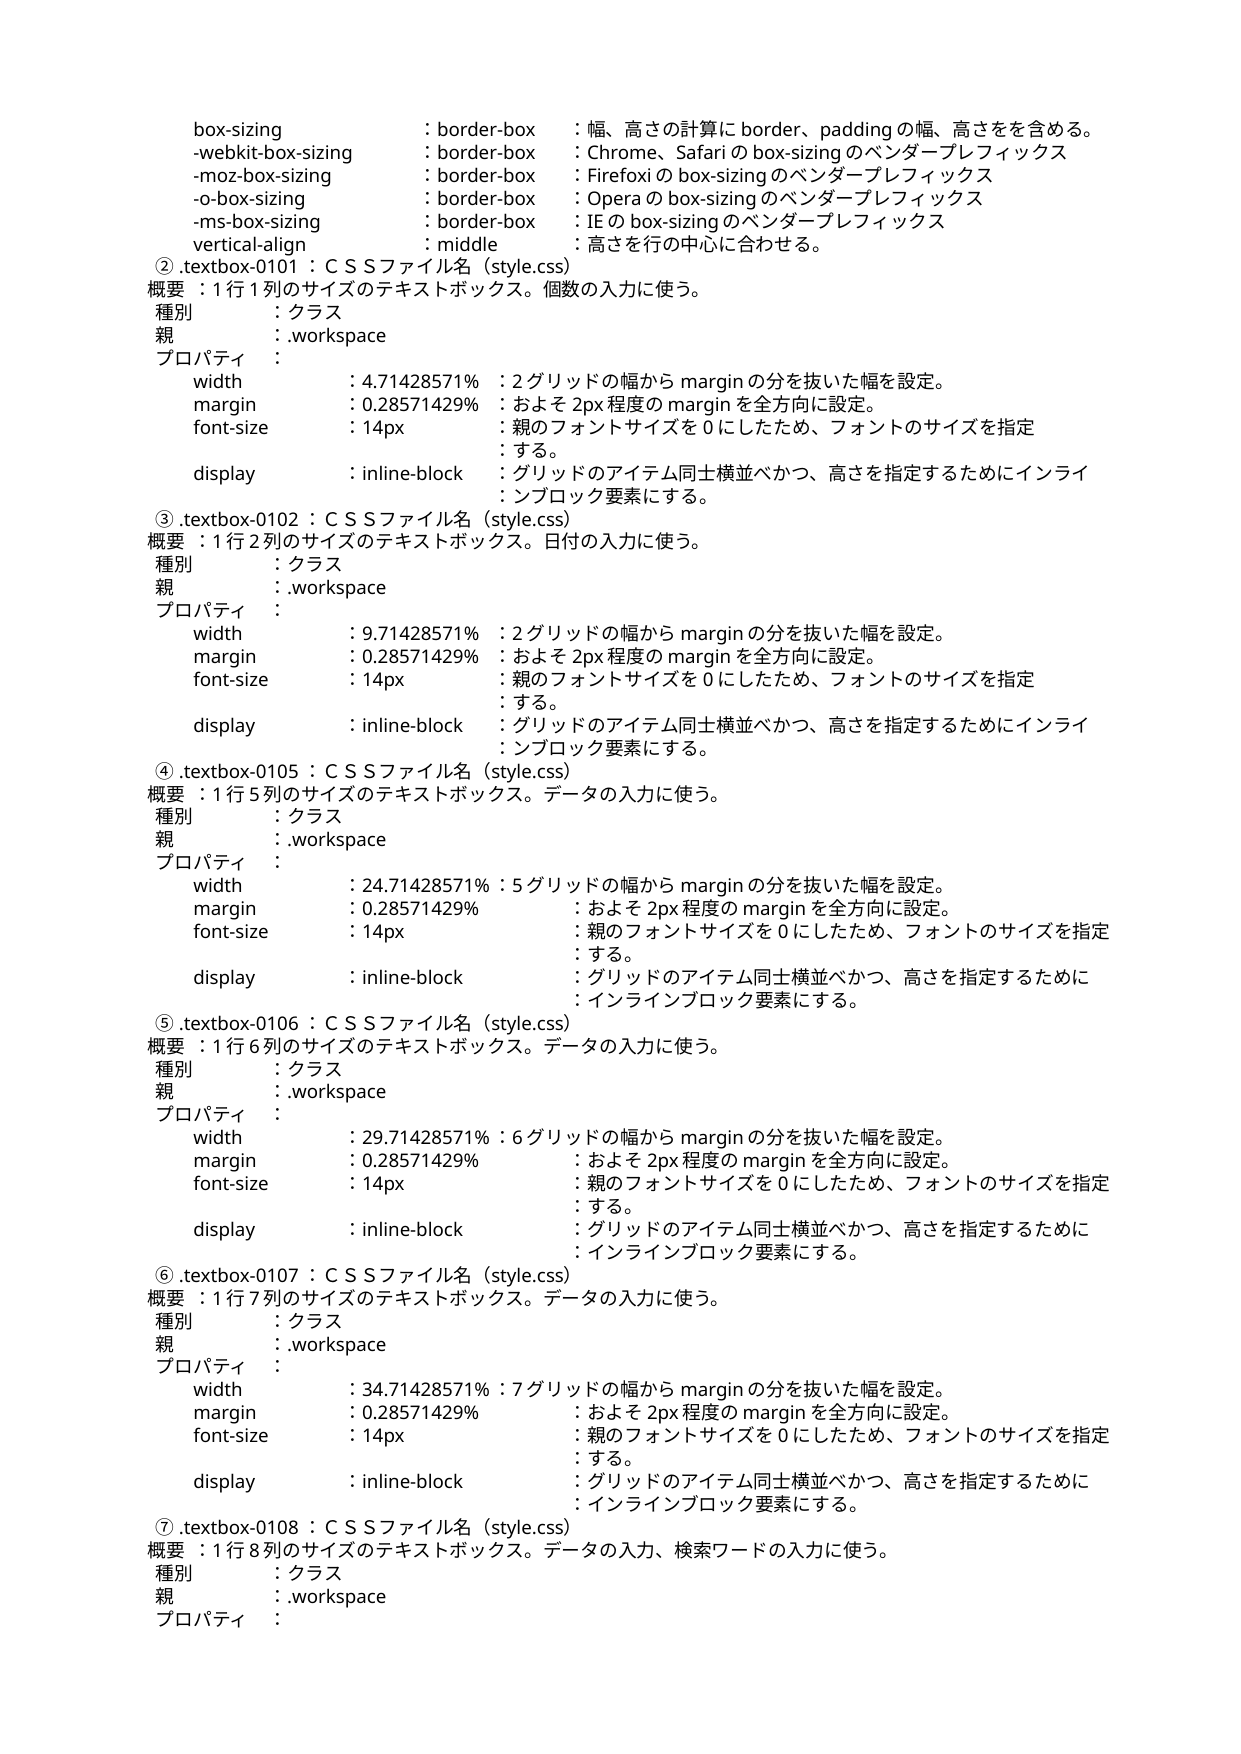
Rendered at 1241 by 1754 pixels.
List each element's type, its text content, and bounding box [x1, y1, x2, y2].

text ⑦ .textbox-0108 ：ＣＳＳファイル名（style.css） [118, 1516, 1122, 1539]
text ：する。 [118, 439, 1122, 462]
text ：する。 [118, 943, 1122, 966]
text 親 ：.workspace [118, 576, 1122, 599]
text プロパティ ： [118, 1356, 1122, 1378]
text width ：24.71428571% ：5グリッドの幅からmarginの分を抜いた幅を設定。 [118, 874, 1122, 897]
text 親 ：.workspace [118, 1585, 1122, 1608]
text プロパティ ： [118, 1103, 1122, 1126]
text ：する。 [118, 1447, 1122, 1470]
text 種別 ：クラス [118, 1562, 1122, 1585]
text -ms-box-sizing ：border-box ：IEのbox-sizingのベンダープレフィックス [118, 210, 1122, 233]
text margin ：0.28571429% ：およそ2px程度のmarginを全方向に設定。 [118, 897, 1122, 920]
text ：インラインブロック要素にする。 [118, 1241, 1122, 1264]
text ：ンブロック要素にする。 [118, 485, 1122, 508]
text font-size ：14px ：親のフォントサイズを0にしたため、フォントのサイズを指定 [118, 1172, 1122, 1195]
text -webkit-box-sizing ：border-box ：Chrome、Safariのbox-sizingのベンダープレフィックス [118, 141, 1122, 164]
text 親 ：.workspace [118, 1333, 1122, 1356]
text margin ：0.28571429% ：およそ2px程度のmarginを全方向に設定。 [118, 1149, 1122, 1172]
text ：ンブロック要素にする。 [118, 737, 1122, 760]
text プロパティ ： [118, 1608, 1122, 1631]
text ⑤ .textbox-0106 ：ＣＳＳファイル名（style.css） [118, 1012, 1122, 1035]
text vertical-align ：middle ：高さを行の中心に合わせる。 [118, 233, 1122, 256]
text margin ：0.28571429% ：およそ2px程度のmarginを全方向に設定。 [118, 645, 1122, 668]
text box-sizing ：border-box ：幅、高さの計算にborder、paddingの幅、高さをを含める。 [118, 118, 1122, 141]
text 概要 ：1行7列のサイズのテキストボックス。データの入力に使う。 [118, 1287, 1122, 1310]
text 親 ：.workspace [118, 324, 1122, 347]
text 種別 ：クラス [118, 301, 1122, 324]
text display ：inline-block ：グリッドのアイテム同士横並べかつ、高さを指定するために [118, 1218, 1122, 1241]
text プロパティ ： [118, 851, 1122, 874]
text width ：34.71428571% ：7グリッドの幅からmarginの分を抜いた幅を設定。 [118, 1378, 1122, 1401]
text -moz-box-sizing ：border-box ：Firefoxiのbox-sizingのベンダープレフィックス [118, 164, 1122, 187]
text 概要 ：1行8列のサイズのテキストボックス。データの入力、検索ワードの入力に使う。 [118, 1539, 1122, 1562]
text width ：9.71428571% ：2グリッドの幅からmarginの分を抜いた幅を設定。 [118, 622, 1122, 645]
text -o-box-sizing ：border-box ：Operaのbox-sizingのベンダープレフィックス [118, 187, 1122, 210]
text display ：inline-block ：グリッドのアイテム同士横並べかつ、高さを指定するために [118, 1470, 1122, 1493]
text ⑥ .textbox-0107 ：ＣＳＳファイル名（style.css） [118, 1264, 1122, 1287]
text 概要 ：1行2列のサイズのテキストボックス。日付の入力に使う。 [118, 531, 1122, 553]
text 種別 ：クラス [118, 806, 1122, 828]
text プロパティ ： [118, 347, 1122, 370]
text 概要 ：1行5列のサイズのテキストボックス。データの入力に使う。 [118, 783, 1122, 806]
text 概要 ：1行6列のサイズのテキストボックス。データの入力に使う。 [118, 1035, 1122, 1058]
text 親 ：.workspace [118, 1081, 1122, 1103]
text width ：29.71428571% ：6グリッドの幅からmarginの分を抜いた幅を設定。 [118, 1126, 1122, 1149]
text ④ .textbox-0105 ：ＣＳＳファイル名（style.css） [118, 760, 1122, 783]
text 種別 ：クラス [118, 553, 1122, 576]
text font-size ：14px ：親のフォントサイズを0にしたため、フォントのサイズを指定 [118, 668, 1122, 691]
text display ：inline-block ：グリッドのアイテム同士横並べかつ、高さを指定するためにインライ [118, 714, 1122, 737]
text ：インラインブロック要素にする。 [118, 1493, 1122, 1516]
text 親 ：.workspace [118, 828, 1122, 851]
text font-size ：14px ：親のフォントサイズを0にしたため、フォントのサイズを指定 [118, 416, 1122, 439]
text ③ .textbox-0102 ：ＣＳＳファイル名（style.css） [118, 508, 1122, 531]
text display ：inline-block ：グリッドのアイテム同士横並べかつ、高さを指定するために [118, 966, 1122, 989]
text ：する。 [118, 1195, 1122, 1218]
text display ：inline-block ：グリッドのアイテム同士横並べかつ、高さを指定するためにインライ [118, 462, 1122, 485]
text font-size ：14px ：親のフォントサイズを0にしたため、フォントのサイズを指定 [118, 1424, 1122, 1447]
text width ：4.71428571% ：2グリッドの幅からmarginの分を抜いた幅を設定。 [118, 370, 1122, 393]
text 種別 ：クラス [118, 1310, 1122, 1333]
text 種別 ：クラス [118, 1058, 1122, 1081]
text ② .textbox-0101 ：ＣＳＳファイル名（style.css） [118, 256, 1122, 278]
text margin ：0.28571429% ：およそ2px程度のmarginを全方向に設定。 [118, 393, 1122, 416]
text font-size ：14px ：親のフォントサイズを0にしたため、フォントのサイズを指定 [118, 920, 1122, 943]
text ：する。 [118, 691, 1122, 714]
text ：インラインブロック要素にする。 [118, 989, 1122, 1012]
text margin ：0.28571429% ：およそ2px程度のmarginを全方向に設定。 [118, 1401, 1122, 1424]
text プロパティ ： [118, 599, 1122, 622]
text 概要 ：1行1列のサイズのテキストボックス。個数の入力に使う。 [118, 278, 1122, 301]
